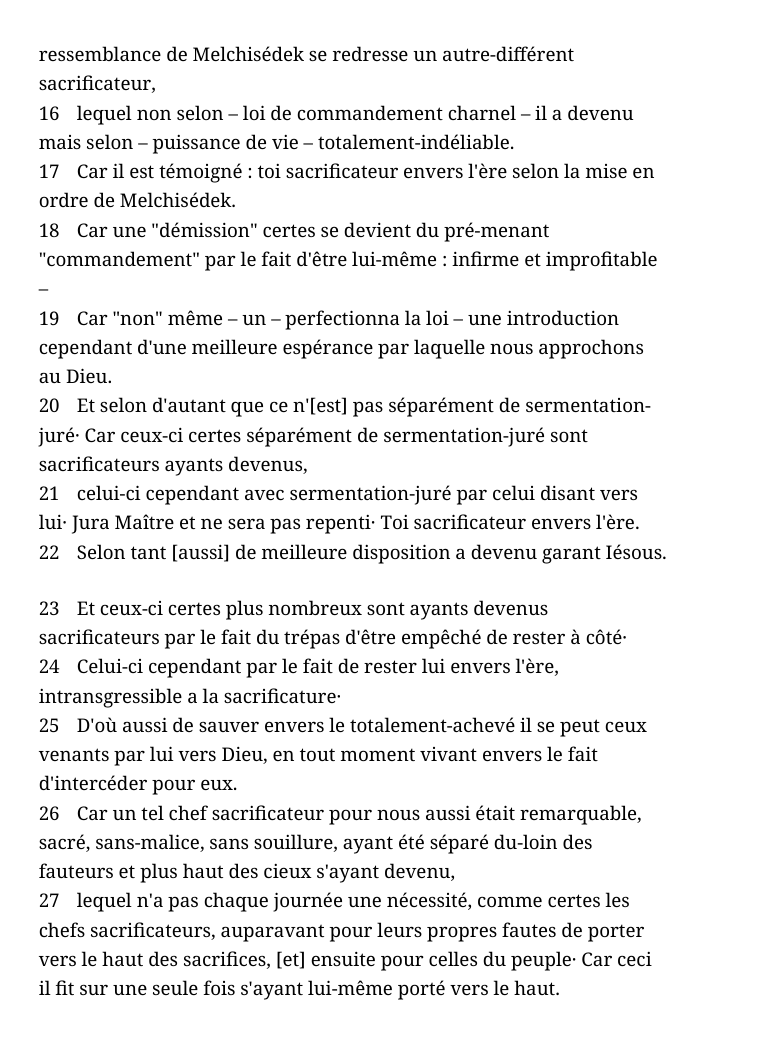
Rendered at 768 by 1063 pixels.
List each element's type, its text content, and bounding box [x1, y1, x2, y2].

text ressemblance de Melchisédek se redresse un autre-différent sacrificateur, 16 lequel non selon – loi de commandement charnel – il a devenu mais selon – puissance de vie – totalement-indéliable. 17 Car il est témoigné : toi sacrificateur envers l'ère selon la mise en ordre de Melchisédek. 18 Car une "démission" certes se devient du pré-menant "commandement" par le fait d'être lui-même : infirme et improfitable – 19 Car "non" même – un – perfectionna la loi – une introduction cependant d'une meilleure espérance par laquelle nous approchons au Dieu. 20 Et selon d'autant que ce n'[est] pas séparément de sermentation-juré· Car ceux-ci certes séparément de sermentation-juré sont sacrificateurs ayants devenus, 21 celui-ci cependant avec sermentation-juré par celui disant vers lui· Jura Maître et ne sera pas repenti· Toi sacrificateur envers l'ère. 22 Selon tant [aussi] de meilleure disposition a devenu garant Iésous. 23 Et ceux-ci certes plus nombreux sont ayants devenus sacrificateurs par le fait du trépas d'être empêché de rester à côté· 24 Celui-ci cependant par le fait de rester lui envers l'ère, intransgressible a la sacrificature· 25 D'où aussi de sauver envers le totalement-achevé il se peut ceux venants par lui vers Dieu, en tout moment vivant envers le fait d'intercéder pour eux. 26 Car un tel chef sacrificateur pour nous aussi était remarquable, sacré, sans-malice, sans souillure, ayant été séparé du-loin des fauteurs et plus haut des cieux s'ayant devenu, 27 lequel n'a pas chaque journée une nécessité, comme certes les chefs sacrificateurs, auparavant pour leurs propres fautes de porter vers le haut des sacrifices, [et] ensuite pour celles du peuple· Car ceci il fit sur une seule fois s'ayant lui-même porté vers le haut. [38, 41, 667, 1001]
